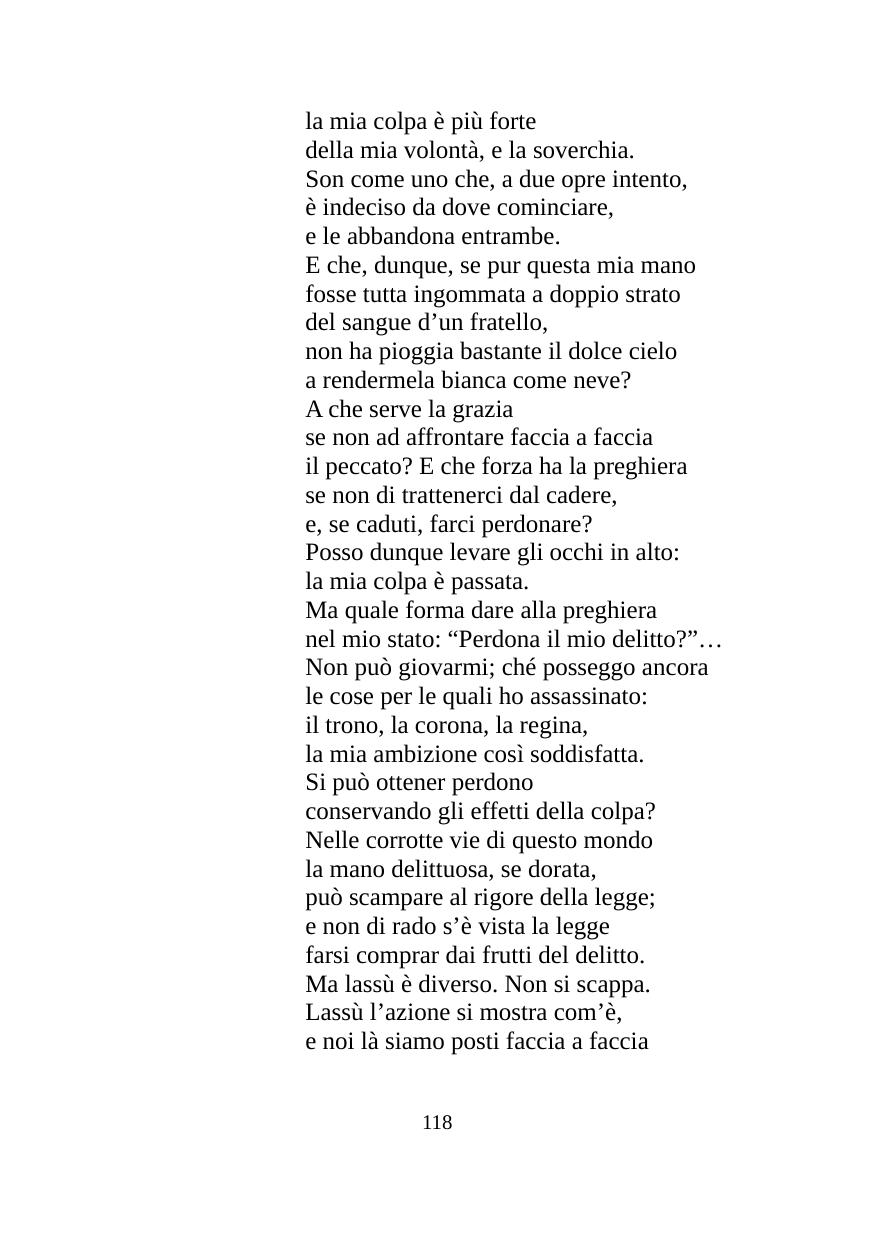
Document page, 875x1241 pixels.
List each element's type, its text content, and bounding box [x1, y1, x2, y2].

table_cell [106, 106, 298, 1055]
table_cell la mia colpa è più forte della mia volontà, e la soverchia. Son come uno che, a due opre intento, è indeciso da dove cominciare, e le abbandona entrambe. E che, dunque, se pur questa mia mano fosse tutta ingommata a doppio strato del sangue d’un fratello, non ha pioggia bastante il dolce cielo a rendermela bianca come neve? A che serve la grazia se non ad affrontare faccia a faccia il peccato? E che forza ha la preghiera se non di trattenerci dal cadere, e, se caduti, farci perdonare? Posso dunque levare gli occhi in alto: la mia colpa è passata. Ma quale forma dare alla preghiera nel mio stato: “Perdona il mio delitto?”… Non può giovarmi; ché posseggo ancora le cose per le quali ho assassinato: il trono, la corona, la regina, la mia ambizione così soddisfatta. Si può ottener perdono conservando gli effetti della colpa? Nelle corrotte vie di questo mondo la mano delittuosa, se dorata, può scampare al rigore della legge; e non di rado s’è vista la legge farsi comprar dai frutti del delitto. Ma lassù è diverso. Non si scappa. Lassù l’azione si mostra com’è, e noi là siamo posti faccia a faccia [298, 106, 768, 1055]
